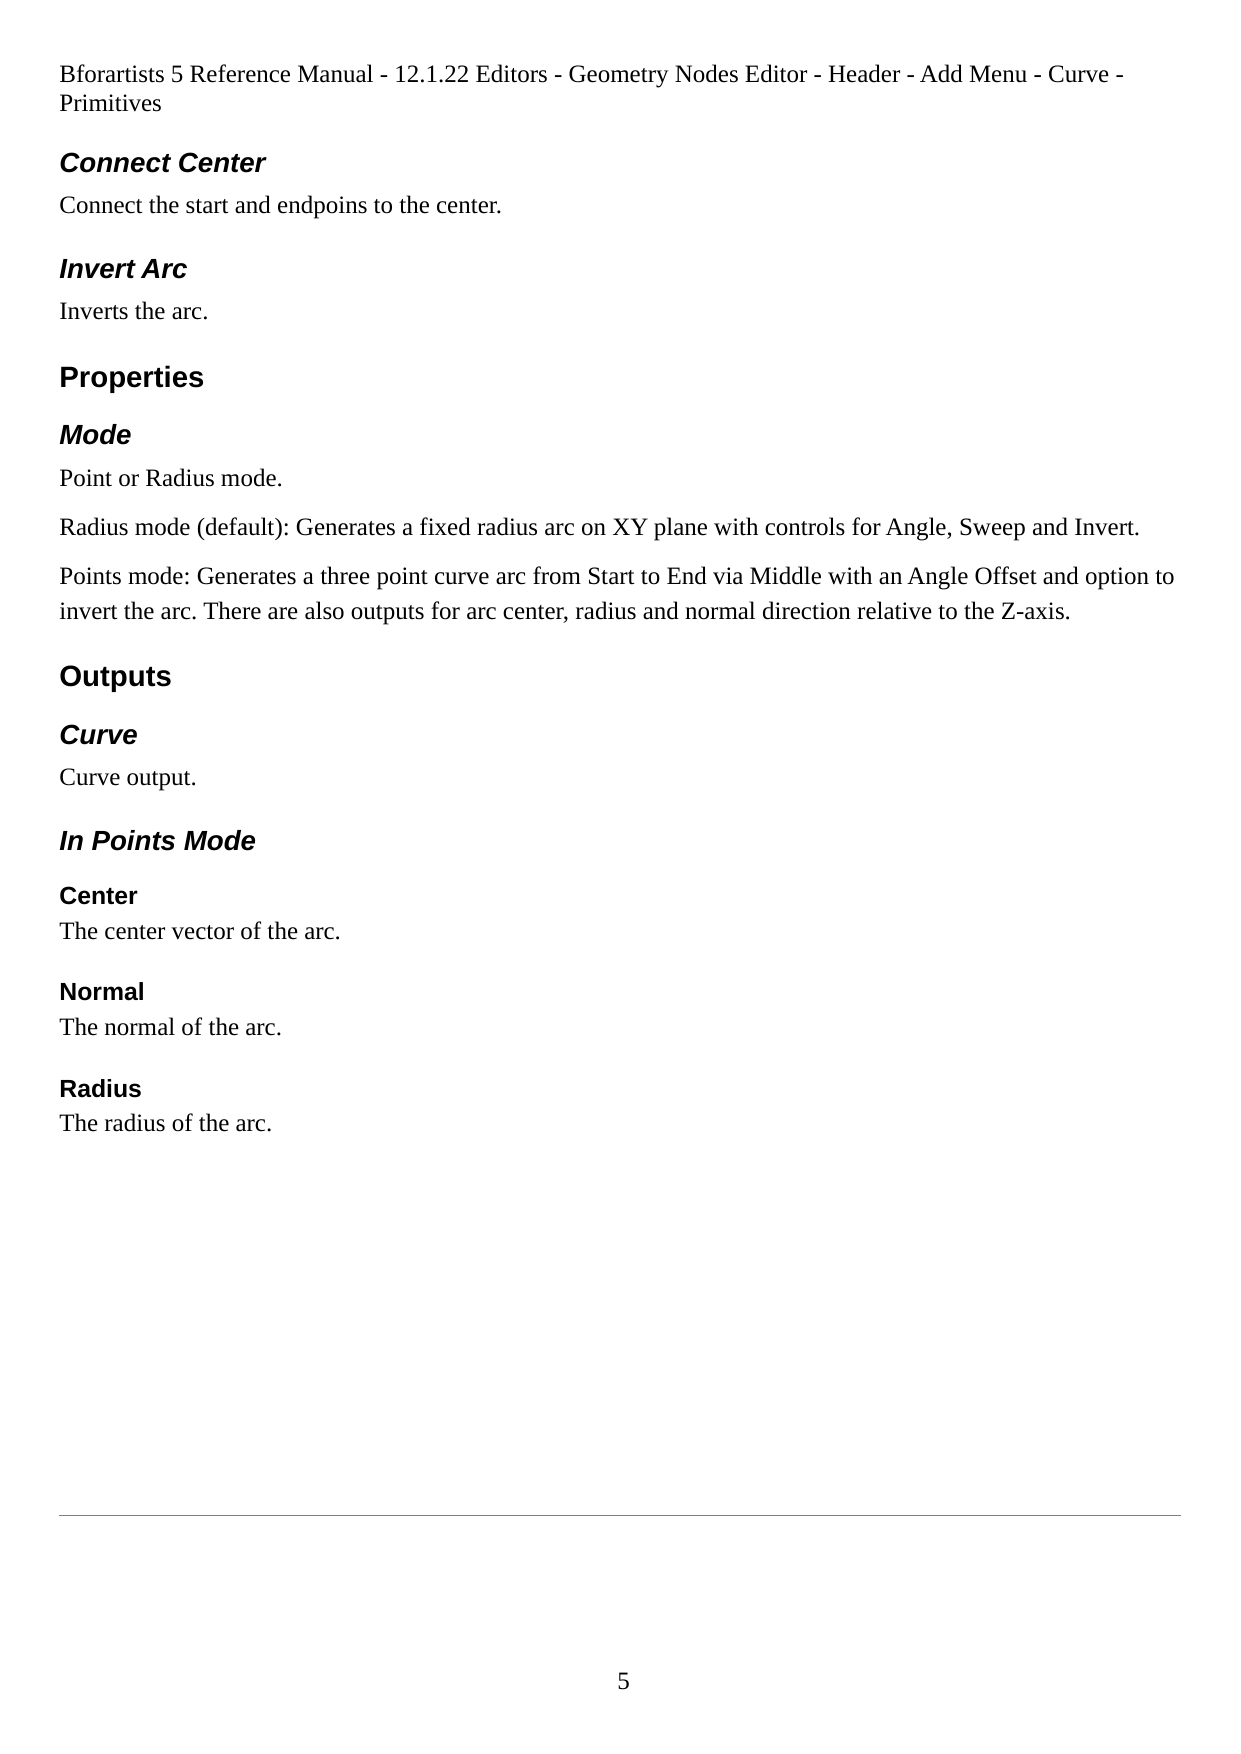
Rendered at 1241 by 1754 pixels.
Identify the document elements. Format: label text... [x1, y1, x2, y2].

text Inverts the arc. [59, 296, 1181, 325]
subtitle Curve [59, 718, 1181, 750]
text The radius of the arc. [59, 1108, 1181, 1137]
subtitle Mode [59, 419, 1181, 451]
text The center vector of the arc. [59, 916, 1181, 944]
text Curve output. [59, 762, 1181, 791]
subtitle In Points Mode [59, 824, 1181, 856]
subtitle Center [59, 881, 1181, 909]
subtitle Connect Center [59, 146, 1181, 178]
text Point or Radius mode. [59, 463, 1181, 492]
text The normal of the arc. [59, 1012, 1181, 1041]
subtitle Properties [59, 360, 1181, 394]
text Points mode: Generates a three point curve arc from Start to End via Middle with an Angle Offset and option to invert the arc. There are also outputs for arc center, radius and normal direction relative to the Z-axis. [59, 561, 1181, 624]
text Radius mode (default): Generates a fixed radius arc on XY plane with controls for Angle, Sweep and Invert. [59, 512, 1181, 541]
subtitle Normal [59, 977, 1181, 1006]
subtitle Invert Arc [59, 252, 1181, 284]
subtitle Outputs [59, 659, 1181, 693]
text Connect the start and endpoins to the center. [59, 190, 1181, 219]
subtitle Radius [59, 1074, 1181, 1102]
